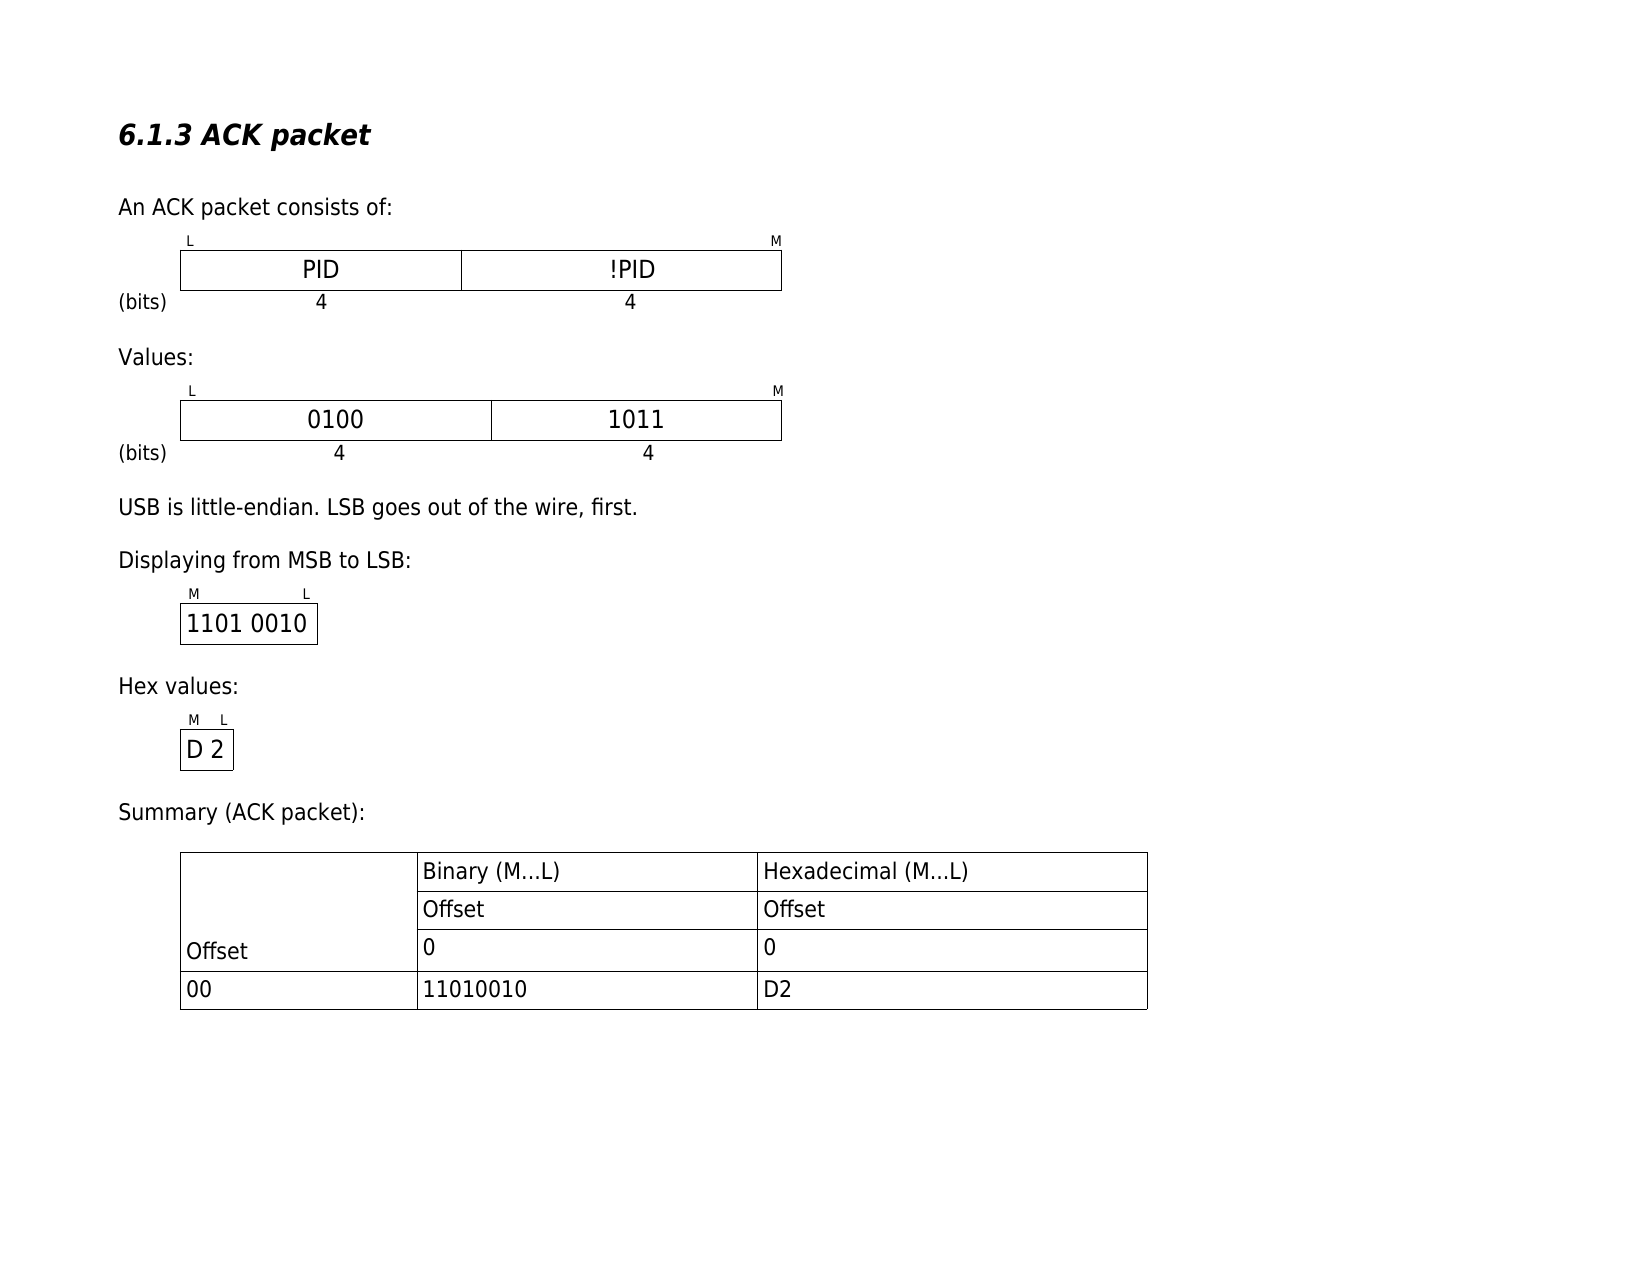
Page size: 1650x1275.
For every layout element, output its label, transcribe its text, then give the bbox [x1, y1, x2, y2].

table_header 1011 [492, 401, 781, 440]
table_cell Offset [758, 892, 1147, 929]
table_header 0100 [181, 401, 491, 440]
table_header Hexadecimal (M...L) [758, 853, 1147, 891]
text M L [118, 700, 1532, 729]
text Summary (ACK packet): [118, 799, 1532, 826]
table_cell 0 [418, 930, 757, 971]
table_header !PID [462, 251, 781, 290]
text M L [118, 574, 1532, 603]
table_header Binary (M...L) [418, 853, 757, 891]
table_cell 0 [758, 930, 1147, 971]
table_header D 2 [181, 730, 233, 770]
text Displaying from MSB to LSB: [118, 547, 1532, 574]
subtitle 6.1.3 ACK packet [118, 118, 1532, 152]
text (bits) 4 4 [118, 441, 1532, 465]
table_header PID [181, 251, 461, 290]
text USB is little-endian. LSB goes out of the wire, first. [118, 494, 1532, 521]
table_cell 11010010 [418, 972, 757, 1009]
table_cell Offset [418, 892, 757, 929]
table_header Offset [181, 853, 417, 971]
text L M [118, 220, 1532, 249]
table_header 1101 0010 [181, 604, 317, 644]
text L M [118, 371, 1532, 400]
table_cell 00 [181, 972, 417, 1009]
text An ACK packet consists of: [118, 194, 1532, 220]
text Values: [118, 344, 1532, 371]
text (bits) 4 4 [118, 290, 1532, 315]
text Hex values: [118, 673, 1532, 700]
table_cell D2 [758, 972, 1147, 1009]
